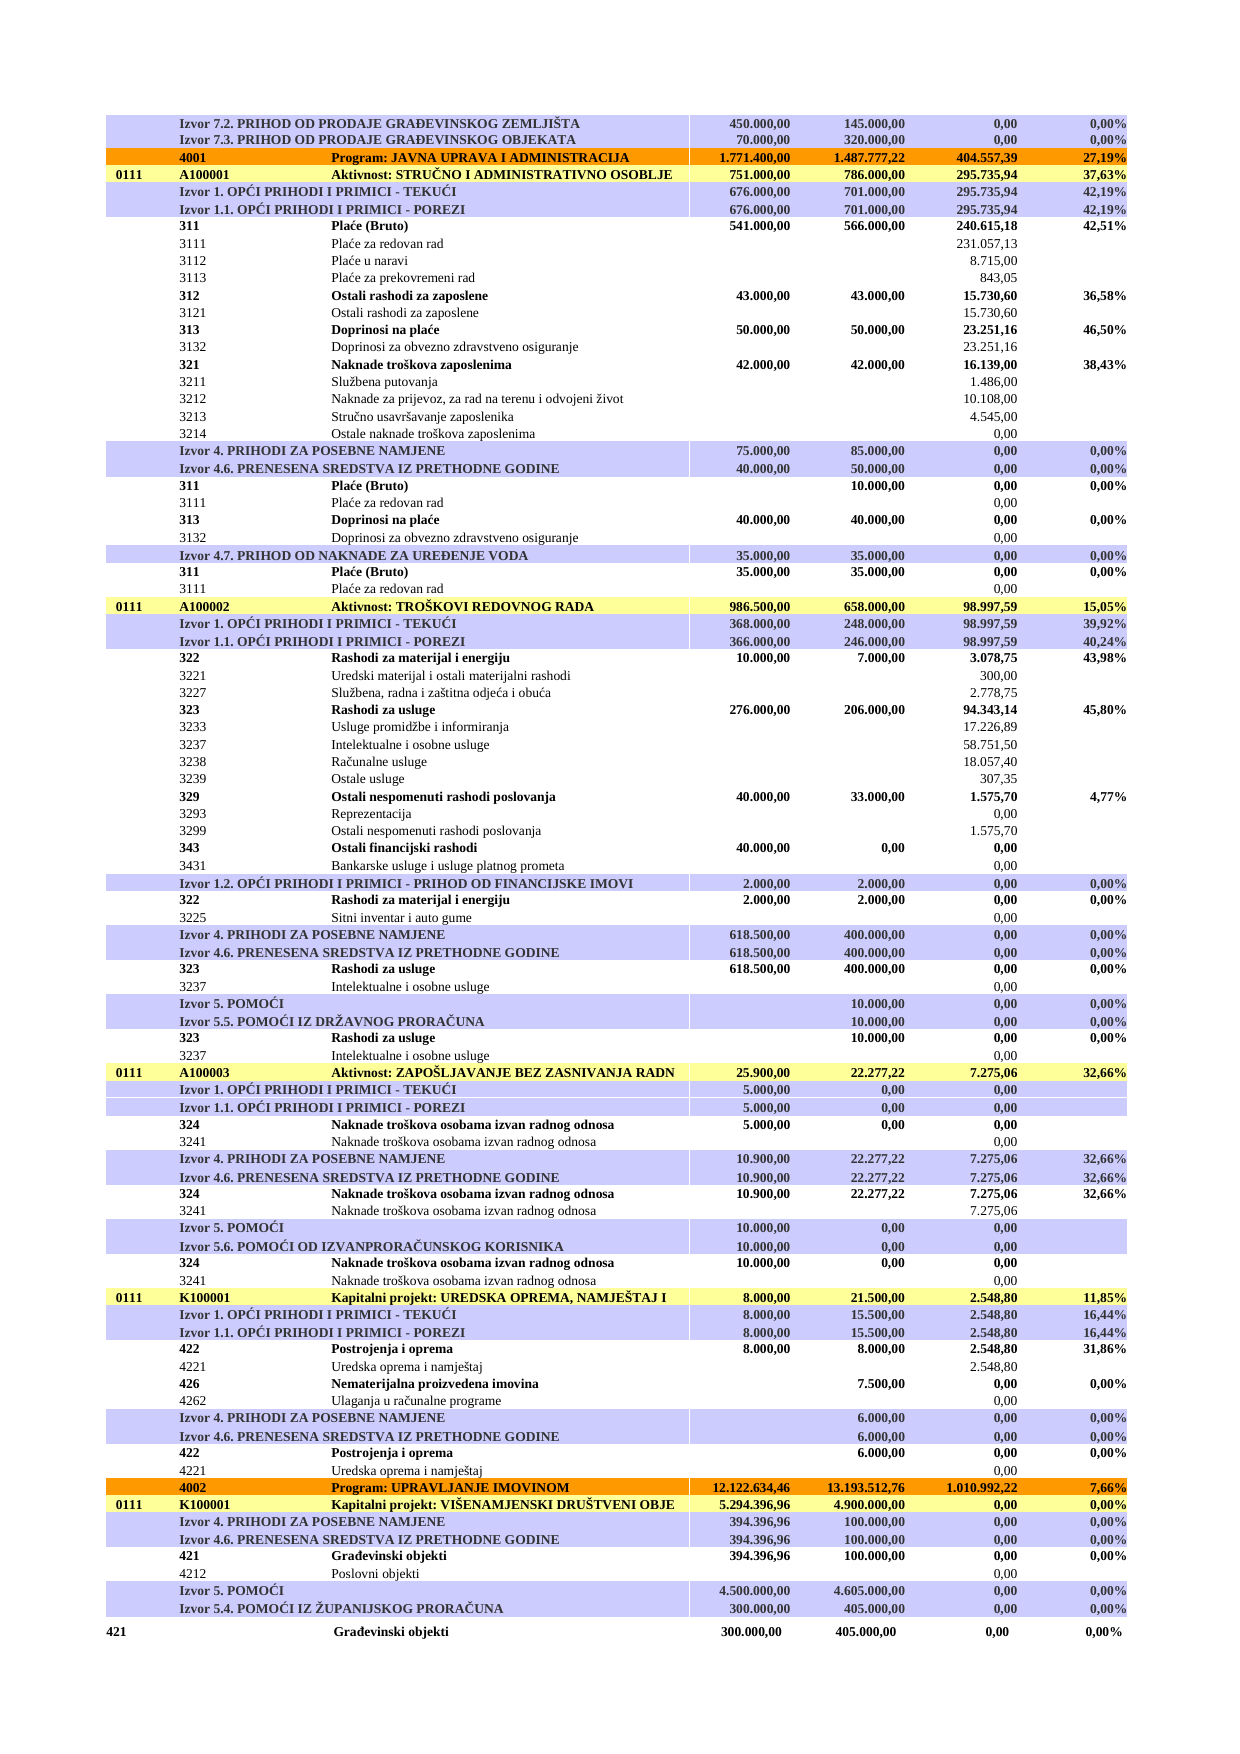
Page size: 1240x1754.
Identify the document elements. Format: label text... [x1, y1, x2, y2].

table_cell Izvor 1.1. OPĆI PRIHODI I PRIMICI - POREZI [179, 199, 689, 217]
table_cell Izvor 4. PRIHODI ZA POSEBNE NAMJENE [179, 1409, 689, 1426]
table_cell 3111 [179, 234, 331, 251]
table_cell Izvor 5. POMOĆI [179, 994, 331, 1011]
table_cell 0,00 [919, 1116, 1046, 1132]
table_cell Intelektualne i osobne usluge [331, 977, 689, 994]
table_cell 206.000,00 [802, 700, 919, 717]
table_cell 32,66% [1046, 1185, 1127, 1201]
table_cell [690, 752, 802, 769]
table_cell 7.500,00 [802, 1374, 919, 1391]
table_cell 320.000,00 [802, 131, 919, 148]
table_cell 0,00 [919, 1132, 1046, 1150]
table_cell 0,00% [1046, 131, 1127, 148]
table_cell 0,00 [919, 1564, 1046, 1581]
table_cell [106, 131, 179, 148]
table_cell [802, 1201, 919, 1219]
table_cell 42,19% [1046, 182, 1127, 199]
table_cell 5.294.396,96 [690, 1495, 802, 1512]
table_cell 43.000,00 [802, 286, 919, 303]
table_cell [802, 1270, 919, 1288]
table_cell [690, 1460, 802, 1478]
table_cell [106, 1581, 179, 1598]
table_cell Službena putovanja [331, 372, 689, 389]
table_cell 22.277,22 [802, 1185, 919, 1201]
table_cell 32,66% [1046, 1063, 1127, 1081]
table_cell 10.000,00 [802, 477, 919, 493]
table_cell 7,66% [1046, 1478, 1127, 1495]
table_cell [690, 251, 802, 268]
table_cell 7.275,06 [919, 1167, 1046, 1185]
table_cell 300.000,00 [690, 1598, 802, 1617]
table_cell [106, 1322, 179, 1340]
table_cell [106, 1374, 179, 1391]
table_cell 0,00 [919, 977, 1046, 994]
table_cell 1.010.992,22 [919, 1478, 1046, 1495]
table_cell 42.000,00 [802, 355, 919, 372]
table_cell [331, 1581, 689, 1598]
table_cell [690, 1270, 802, 1288]
table_cell 300,00 [919, 666, 1046, 683]
table_cell Izvor 4. PRIHODI ZA POSEBNE NAMJENE [179, 1512, 689, 1529]
table_cell [106, 563, 179, 579]
table_cell Doprinosi za obvezno zdravstveno osiguranje [331, 338, 689, 355]
table_cell 4001 [179, 148, 331, 165]
table_cell 98.997,59 [919, 631, 1046, 649]
table_cell [106, 1081, 179, 1097]
table_cell 422 [179, 1340, 331, 1357]
table_cell Izvor 1. OPĆI PRIHODI I PRIMICI - TEKUĆI [179, 614, 689, 631]
table_cell 618.500,00 [690, 960, 802, 977]
table_cell 0,00% [1046, 1011, 1127, 1029]
table_cell [106, 856, 179, 873]
table_cell Izvor 1.1. OPĆI PRIHODI I PRIMICI - POREZI [179, 1098, 689, 1116]
table_cell [690, 407, 802, 424]
table_cell 4221 [179, 1460, 331, 1478]
table_cell 8.000,00 [690, 1305, 802, 1322]
table_cell 3111 [179, 579, 331, 597]
table_cell 0,00% [1046, 994, 1127, 1011]
table_cell 0,00% [1046, 1581, 1127, 1598]
table_cell 0,00 [919, 1046, 1046, 1063]
table_cell 0,00 [919, 1426, 1046, 1444]
table_cell 13.193.512,76 [802, 1478, 919, 1495]
table_cell 25.900,00 [690, 1063, 802, 1081]
table_cell 321 [179, 355, 331, 372]
table_cell 0,00% [1046, 1548, 1127, 1564]
table_cell 0,00 [919, 1030, 1046, 1046]
table_cell 323 [179, 1030, 331, 1046]
table_cell 324 [179, 1185, 331, 1201]
table_cell 0111 [106, 165, 179, 182]
table_cell 43.000,00 [690, 286, 802, 303]
table_cell [331, 1219, 689, 1236]
table_cell [802, 493, 919, 510]
table_cell [1046, 1219, 1127, 1236]
table_cell Izvor 4. PRIHODI ZA POSEBNE NAMJENE [179, 441, 689, 458]
table_cell 32,66% [1046, 1150, 1127, 1167]
table_cell 2.000,00 [802, 874, 919, 891]
table_cell 10.000,00 [690, 1236, 802, 1254]
table_cell [106, 977, 179, 994]
table_cell 0,00 [919, 856, 1046, 873]
table_cell 4,77% [1046, 787, 1127, 804]
table_cell [802, 718, 919, 735]
table_cell 3237 [179, 977, 331, 994]
table_cell [690, 1011, 802, 1029]
table_cell [106, 182, 179, 199]
table_cell 0,00% [1046, 1374, 1127, 1391]
table_cell [106, 1150, 179, 1167]
table_cell 8.000,00 [802, 1340, 919, 1357]
table_cell Stručno usavršavanje zaposlenika [331, 407, 689, 424]
table_cell 0,00 [802, 1219, 919, 1236]
table_cell Naknade troškova osobama izvan radnog odnosa [331, 1132, 689, 1150]
table_cell [802, 234, 919, 251]
table_cell 15.500,00 [802, 1322, 919, 1340]
table_cell 39,92% [1046, 614, 1127, 631]
table_cell [106, 631, 179, 649]
table_cell 0,00 [919, 1219, 1046, 1236]
table_cell [802, 1460, 919, 1478]
table_cell [1046, 1098, 1127, 1116]
table_cell Rashodi za usluge [331, 1030, 689, 1046]
table_cell 15.500,00 [802, 1305, 919, 1322]
table_cell 422 [179, 1444, 331, 1460]
table_cell [690, 1564, 802, 1581]
table_cell [106, 510, 179, 527]
table_cell [106, 769, 179, 787]
table_cell Uredska oprema i namještaj [331, 1357, 689, 1374]
table_cell 7.275,06 [919, 1185, 1046, 1201]
table_cell 15.730,60 [919, 286, 1046, 303]
table_cell 4221 [179, 1357, 331, 1374]
table_cell [106, 199, 179, 217]
table_cell [106, 960, 179, 977]
table_cell Usluge promidžbe i informiranja [331, 718, 689, 735]
table_cell Izvor 1.2. OPĆI PRIHODI I PRIMICI - PRIHOD OD FINANCIJSKE IMOVI [179, 874, 689, 891]
table_cell 32,66% [1046, 1167, 1127, 1185]
table_cell 40.000,00 [690, 787, 802, 804]
table_cell 0,00 [919, 908, 1046, 925]
table_cell 0111 [106, 597, 179, 614]
table_cell 0,00 [919, 1444, 1046, 1460]
table_cell Izvor 4.6. PRENESENA SREDSTVA IZ PRETHODNE GODINE [179, 1529, 689, 1547]
table_cell Izvor 4.6. PRENESENA SREDSTVA IZ PRETHODNE GODINE [179, 458, 689, 477]
table_cell 4212 [179, 1564, 331, 1581]
table_cell [690, 821, 802, 838]
table_cell [690, 718, 802, 735]
table_cell Rashodi za materijal i energiju [331, 649, 689, 666]
table_cell 0111 [106, 1063, 179, 1081]
table_cell [690, 372, 802, 389]
table_cell Ostali rashodi za zaposlene [331, 286, 689, 303]
table_cell 0,00 [802, 1236, 919, 1254]
table_cell 46,50% [1046, 320, 1127, 337]
table_cell [802, 856, 919, 873]
table_cell [690, 666, 802, 683]
table_cell [106, 1529, 179, 1547]
table_cell Uredska oprema i namještaj [331, 1460, 689, 1478]
table_cell 324 [179, 1116, 331, 1132]
table_cell 322 [179, 891, 331, 908]
table_cell 98.997,59 [919, 597, 1046, 614]
table_cell [690, 683, 802, 700]
table_cell Ostali financijski rashodi [331, 839, 689, 856]
table_cell Ostale usluge [331, 769, 689, 787]
table_cell Reprezentacija [331, 804, 689, 821]
table_cell [106, 1548, 179, 1564]
table_cell 0,00 [919, 458, 1046, 477]
table_cell 400.000,00 [802, 942, 919, 960]
table_cell [106, 1236, 179, 1254]
table_cell [106, 1046, 179, 1063]
table_cell Izvor 4.6. PRENESENA SREDSTVA IZ PRETHODNE GODINE [179, 1426, 689, 1444]
table_cell [106, 1391, 179, 1409]
table_cell 311 [179, 218, 331, 234]
table_cell 0,00% [1046, 545, 1127, 563]
table_cell 10.000,00 [690, 1254, 802, 1270]
table_cell [106, 1254, 179, 1270]
table_cell 0,00% [1046, 1529, 1127, 1547]
table_cell 21.500,00 [802, 1288, 919, 1305]
table_cell 42,51% [1046, 218, 1127, 234]
table_cell Ostali rashodi za zaposlene [331, 303, 689, 320]
table_cell [106, 268, 179, 286]
table_cell 0,00 [919, 424, 1046, 441]
table_cell 4.605.000,00 [802, 1581, 919, 1598]
table_cell 0,00% [1046, 1512, 1127, 1529]
table_cell Izvor 5.6. POMOĆI OD IZVANPRORAČUNSKOG KORISNIKA [179, 1236, 689, 1254]
table_cell Izvor 1.1. OPĆI PRIHODI I PRIMICI - POREZI [179, 631, 689, 649]
table_cell 10.900,00 [690, 1167, 802, 1185]
table_cell 0,00 [802, 1254, 919, 1270]
table_cell Naknade troškova osobama izvan radnog odnosa [331, 1270, 689, 1288]
table_cell [1046, 821, 1127, 838]
table_cell 0,00 [919, 839, 1046, 856]
table_cell 323 [179, 960, 331, 977]
table_header 0,00% [1046, 115, 1127, 131]
table_cell 2.548,80 [919, 1288, 1046, 1305]
table_cell 7.275,06 [919, 1063, 1046, 1081]
table_cell 0,00% [1046, 477, 1127, 493]
table_cell [1046, 1236, 1127, 1254]
table_cell Aktivnost: STRUČNO I ADMINISTRATIVNO OSOBLJE [331, 165, 689, 182]
table_cell 10.108,00 [919, 389, 1046, 407]
table_cell Doprinosi na plaće [331, 510, 689, 527]
table_cell [106, 441, 179, 458]
table_cell Izvor 4.6. PRENESENA SREDSTVA IZ PRETHODNE GODINE [179, 942, 689, 960]
table_cell 307,35 [919, 769, 1046, 787]
table_cell 0,00% [1046, 960, 1127, 977]
table_cell [802, 735, 919, 752]
table_cell 4.900.000,00 [802, 1495, 919, 1512]
table_cell 0,00 [919, 925, 1046, 942]
table_cell A100002 [179, 597, 331, 614]
table_cell 22.277,22 [802, 1150, 919, 1167]
table_cell [106, 1478, 179, 1495]
table_cell [802, 407, 919, 424]
table_cell [1046, 769, 1127, 787]
table_cell 0,00 [802, 1081, 919, 1097]
table_cell [106, 1305, 179, 1322]
table_cell [1046, 752, 1127, 769]
table_cell Izvor 4. PRIHODI ZA POSEBNE NAMJENE [179, 925, 689, 942]
table_cell [106, 649, 179, 666]
table_cell 1.487.777,22 [802, 148, 919, 165]
table_cell [106, 891, 179, 908]
table_cell [106, 925, 179, 942]
table_cell [106, 1270, 179, 1288]
table_cell Postrojenja i oprema [331, 1340, 689, 1357]
table_cell 75.000,00 [690, 441, 802, 458]
table_cell [106, 1098, 179, 1116]
table_cell [802, 528, 919, 545]
table_cell Intelektualne i osobne usluge [331, 1046, 689, 1063]
table_cell 4002 [179, 1478, 331, 1495]
table_cell 10.000,00 [802, 994, 919, 1011]
table_cell [1046, 1564, 1127, 1581]
table_cell [690, 1444, 802, 1460]
table_cell 0,00 [919, 891, 1046, 908]
table_cell [802, 372, 919, 389]
table_cell [802, 251, 919, 268]
table_cell Plaće za redovan rad [331, 579, 689, 597]
table_cell 0,00 [919, 441, 1046, 458]
table_cell 676.000,00 [690, 182, 802, 199]
table_cell [106, 942, 179, 960]
table_cell 2.548,80 [919, 1340, 1046, 1357]
table_cell [690, 735, 802, 752]
table_cell 3113 [179, 268, 331, 286]
table_cell 8.000,00 [690, 1288, 802, 1305]
table_cell [1046, 268, 1127, 286]
table_cell 0,00 [919, 1512, 1046, 1529]
table_cell 3241 [179, 1132, 331, 1150]
table_cell Izvor 4. PRIHODI ZA POSEBNE NAMJENE [179, 1150, 689, 1167]
table_cell 10.900,00 [690, 1185, 802, 1201]
table_cell Izvor 1.1. OPĆI PRIHODI I PRIMICI - POREZI [179, 1322, 689, 1340]
table_cell 10.000,00 [690, 649, 802, 666]
table_cell [106, 148, 179, 165]
table_cell 58.751,50 [919, 735, 1046, 752]
table_cell Rashodi za usluge [331, 960, 689, 977]
table_cell [106, 1598, 179, 1617]
table_cell [106, 839, 179, 856]
table_cell [690, 303, 802, 320]
table_cell Uredski materijal i ostali materijalni rashodi [331, 666, 689, 683]
table_cell [802, 579, 919, 597]
table_cell 2.548,80 [919, 1357, 1046, 1374]
table_cell [1046, 666, 1127, 683]
table_cell 0,00 [919, 1011, 1046, 1029]
table_cell 35.000,00 [802, 545, 919, 563]
table_cell [802, 338, 919, 355]
table_cell Ulaganja u računalne programe [331, 1391, 689, 1409]
table_cell [1046, 1391, 1127, 1409]
table_cell 15,05% [1046, 597, 1127, 614]
table_cell [106, 1460, 179, 1478]
table_cell 0,00 [919, 1236, 1046, 1254]
table_cell 8.000,00 [690, 1340, 802, 1357]
table_cell 5.000,00 [690, 1116, 802, 1132]
table_cell 6.000,00 [802, 1426, 919, 1444]
table_cell Naknade troškova osobama izvan radnog odnosa [331, 1185, 689, 1201]
table_cell 0,00% [1046, 925, 1127, 942]
table_cell Izvor 5. POMOĆI [179, 1219, 331, 1236]
table_cell [690, 1201, 802, 1219]
table_cell [106, 994, 179, 1011]
table_cell 35.000,00 [802, 563, 919, 579]
table_cell [106, 1167, 179, 1185]
table_cell Plaće za prekovremeni rad [331, 268, 689, 286]
table_cell Program: JAVNA UPRAVA I ADMINISTRACIJA [331, 148, 689, 165]
table_cell Intelektualne i osobne usluge [331, 735, 689, 752]
table_cell 1.771.400,00 [690, 148, 802, 165]
table_cell [690, 769, 802, 787]
table_cell 3132 [179, 528, 331, 545]
table_cell 324 [179, 1254, 331, 1270]
table_cell 541.000,00 [690, 218, 802, 234]
table_cell 4.545,00 [919, 407, 1046, 424]
table_cell 2.000,00 [690, 891, 802, 908]
table_cell Doprinosi za obvezno zdravstveno osiguranje [331, 528, 689, 545]
table_cell 276.000,00 [690, 700, 802, 717]
table_cell 16.139,00 [919, 355, 1046, 372]
table_cell 0,00 [919, 1081, 1046, 1097]
table_cell [106, 1219, 179, 1236]
table_cell Izvor 5. POMOĆI [179, 1581, 331, 1598]
table_cell [690, 1426, 802, 1444]
table_cell 3227 [179, 683, 331, 700]
table_cell [690, 477, 802, 493]
table_cell 22.277,22 [802, 1063, 919, 1081]
table_cell 0,00 [919, 1409, 1046, 1426]
table_cell 566.000,00 [802, 218, 919, 234]
table_cell [802, 752, 919, 769]
table_cell [1046, 1116, 1127, 1132]
table_cell 313 [179, 510, 331, 527]
table_cell 16,44% [1046, 1305, 1127, 1322]
table_cell 3431 [179, 856, 331, 873]
table_cell [1046, 493, 1127, 510]
table_cell 3211 [179, 372, 331, 389]
table_cell 986.500,00 [690, 597, 802, 614]
table_cell [1046, 1254, 1127, 1270]
table_header [106, 115, 179, 131]
table_cell [106, 251, 179, 268]
table_cell 6.000,00 [802, 1409, 919, 1426]
table_cell 0,00% [1046, 1030, 1127, 1046]
table_cell [106, 1011, 179, 1029]
table_cell 0,00 [802, 1116, 919, 1132]
table_cell 3241 [179, 1201, 331, 1219]
table_cell Plaće (Bruto) [331, 218, 689, 234]
table_cell [690, 804, 802, 821]
table_cell [106, 372, 179, 389]
table_cell [106, 700, 179, 717]
table_cell 3221 [179, 666, 331, 683]
table_cell 10.000,00 [690, 1219, 802, 1236]
table_cell [802, 389, 919, 407]
table_cell 100.000,00 [802, 1529, 919, 1547]
table_cell Program: UPRAVLJANJE IMOVINOM [331, 1478, 689, 1495]
table_cell [690, 234, 802, 251]
table_cell 2.778,75 [919, 683, 1046, 700]
table_cell 2.548,80 [919, 1322, 1046, 1340]
table_cell 35.000,00 [690, 563, 802, 579]
table_cell 35.000,00 [690, 545, 802, 563]
table_cell 17.226,89 [919, 718, 1046, 735]
table_cell 15.730,60 [919, 303, 1046, 320]
table_cell 701.000,00 [802, 182, 919, 199]
table_cell 0,00 [919, 1598, 1046, 1617]
table_cell 45,80% [1046, 700, 1127, 717]
table_cell 394.396,96 [690, 1529, 802, 1547]
table_cell 0,00 [919, 1548, 1046, 1564]
table_cell 0,00 [919, 994, 1046, 1011]
table_cell K100001 [179, 1288, 331, 1305]
table_cell [802, 908, 919, 925]
table_cell 246.000,00 [802, 631, 919, 649]
table_cell 4.500.000,00 [690, 1581, 802, 1598]
table_cell Ostali nespomenuti rashodi poslovanja [331, 821, 689, 838]
table_cell 248.000,00 [802, 614, 919, 631]
table_cell 421 [179, 1548, 331, 1564]
table_cell 1.575,70 [919, 821, 1046, 838]
table_cell Kapitalni projekt: VIŠENAMJENSKI DRUŠTVENI OBJE [331, 1495, 689, 1512]
table_cell Plaće (Bruto) [331, 563, 689, 579]
table_cell [106, 821, 179, 838]
table_cell Postrojenja i oprema [331, 1444, 689, 1460]
table_cell 405.000,00 [802, 1598, 919, 1617]
table_cell 0,00 [919, 960, 1046, 977]
table_cell 42,19% [1046, 199, 1127, 217]
table_cell 3213 [179, 407, 331, 424]
table_cell 0,00 [919, 1098, 1046, 1116]
table_cell Izvor 5.4. POMOĆI IZ ŽUPANIJSKOG PRORAČUNA [179, 1598, 689, 1617]
table_cell [106, 218, 179, 234]
table_cell 0,00 [919, 131, 1046, 148]
table_cell Plaće (Bruto) [331, 477, 689, 493]
table_cell [802, 821, 919, 838]
table_cell 751.000,00 [690, 165, 802, 182]
table_cell 400.000,00 [802, 960, 919, 977]
table_cell 12.122.634,46 [690, 1478, 802, 1495]
table_cell Rashodi za usluge [331, 700, 689, 717]
table_cell [1046, 579, 1127, 597]
table_cell [106, 666, 179, 683]
table_cell 4262 [179, 1391, 331, 1409]
table_cell 16,44% [1046, 1322, 1127, 1340]
table_cell 3239 [179, 769, 331, 787]
table_cell [1046, 1270, 1127, 1288]
table_cell 40.000,00 [690, 458, 802, 477]
table_cell [1046, 977, 1127, 994]
table_cell 40,24% [1046, 631, 1127, 649]
table_cell 7.000,00 [802, 649, 919, 666]
table_cell 3299 [179, 821, 331, 838]
table_cell [690, 908, 802, 925]
table_cell 231.057,13 [919, 234, 1046, 251]
table_cell [106, 874, 179, 891]
table_cell [106, 804, 179, 821]
table_cell [106, 286, 179, 303]
table_cell [106, 355, 179, 372]
table_cell [106, 735, 179, 752]
table_cell [690, 977, 802, 994]
table_cell 8.715,00 [919, 251, 1046, 268]
table_cell 0,00 [919, 545, 1046, 563]
table_cell Građevinski objekti [331, 1548, 689, 1564]
table_cell 2.000,00 [690, 874, 802, 891]
table_cell 3.078,75 [919, 649, 1046, 666]
table_cell Sitni inventar i auto gume [331, 908, 689, 925]
table_cell Bankarske usluge i usluge platnog prometa [331, 856, 689, 873]
table_cell Plaće za redovan rad [331, 493, 689, 510]
table_cell [1046, 1132, 1127, 1150]
table_cell [1046, 1460, 1127, 1478]
table_cell [106, 1201, 179, 1219]
table_cell Računalne usluge [331, 752, 689, 769]
table_cell 0,00% [1046, 891, 1127, 908]
table_cell Doprinosi na plaće [331, 320, 689, 337]
table_cell [106, 528, 179, 545]
table_header 450.000,00 [690, 115, 802, 131]
table_cell 3237 [179, 735, 331, 752]
table_cell 0,00 [919, 874, 1046, 891]
table_cell 10.000,00 [802, 1011, 919, 1029]
table_cell [802, 1357, 919, 1374]
table_cell [106, 493, 179, 510]
table_cell 50.000,00 [802, 458, 919, 477]
table_cell 85.000,00 [802, 441, 919, 458]
table_cell Izvor 4.7. PRIHOD OD NAKNADE ZA UREĐENJE VODA [179, 545, 689, 563]
table_cell 426 [179, 1374, 331, 1391]
table_cell [106, 683, 179, 700]
table_cell [106, 389, 179, 407]
table_cell 23.251,16 [919, 338, 1046, 355]
table_cell 0,00% [1046, 874, 1127, 891]
table_cell 0,00 [919, 1529, 1046, 1547]
table_cell 400.000,00 [802, 925, 919, 942]
table_cell 6.000,00 [802, 1444, 919, 1460]
table_cell 3225 [179, 908, 331, 925]
table_cell [106, 752, 179, 769]
table_cell [690, 528, 802, 545]
table_cell [690, 1409, 802, 1426]
table_cell Aktivnost: TROŠKOVI REDOVNOG RADA [331, 597, 689, 614]
table_cell [690, 994, 802, 1011]
table_cell Naknade troškova osobama izvan radnog odnosa [331, 1201, 689, 1219]
table_cell [106, 320, 179, 337]
table_cell 31,86% [1046, 1340, 1127, 1357]
table_cell [106, 579, 179, 597]
table_cell [1046, 528, 1127, 545]
table_header 0,00 [919, 115, 1046, 131]
table_cell 0,00% [1046, 563, 1127, 579]
table_cell Službena, radna i zaštitna odjeća i obuća [331, 683, 689, 700]
table_cell 50.000,00 [802, 320, 919, 337]
table_cell [106, 424, 179, 441]
table_cell [1046, 234, 1127, 251]
table_cell 311 [179, 477, 331, 493]
table_cell Plaće za redovan rad [331, 234, 689, 251]
table_cell [1046, 718, 1127, 735]
table_cell [1046, 839, 1127, 856]
table_cell Aktivnost: ZAPOŠLJAVANJE BEZ ZASNIVANJA RADN [331, 1063, 689, 1081]
table_cell Izvor 5.5. POMOĆI IZ DRŽAVNOG PRORAČUNA [179, 1011, 689, 1029]
table_cell 786.000,00 [802, 165, 919, 182]
table_cell [106, 1357, 179, 1374]
table_cell Naknade za prijevoz, za rad na terenu i odvojeni život [331, 389, 689, 407]
table_cell 23.251,16 [919, 320, 1046, 337]
table_cell [690, 268, 802, 286]
table_cell 0,00 [919, 563, 1046, 579]
table_cell 2.548,80 [919, 1305, 1046, 1322]
table_cell 0,00% [1046, 1598, 1127, 1617]
table_cell 0,00% [1046, 1409, 1127, 1426]
table_cell 0,00 [919, 528, 1046, 545]
table_cell 0,00 [919, 579, 1046, 597]
table_cell 1.486,00 [919, 372, 1046, 389]
table_cell [1046, 424, 1127, 441]
table_cell 3241 [179, 1270, 331, 1288]
table_cell [690, 1046, 802, 1063]
table_cell 295.735,94 [919, 199, 1046, 217]
table_cell [690, 1357, 802, 1374]
table_cell 0,00 [919, 804, 1046, 821]
table_cell [106, 338, 179, 355]
table_cell [690, 1030, 802, 1046]
table_cell 3238 [179, 752, 331, 769]
table_cell 0,00 [919, 493, 1046, 510]
table_cell 36,58% [1046, 286, 1127, 303]
table_cell [1046, 908, 1127, 925]
table_cell 0,00% [1046, 1426, 1127, 1444]
table_cell 618.500,00 [690, 925, 802, 942]
table_cell 3233 [179, 718, 331, 735]
table_cell K100001 [179, 1495, 331, 1512]
table_cell [106, 458, 179, 477]
table_cell 0,00% [1046, 1495, 1127, 1512]
table_cell 658.000,00 [802, 597, 919, 614]
table_cell [1046, 856, 1127, 873]
text 421 Građevinski objekti 300.000,00 405.000,00 0,00 0,00% [106, 1617, 1127, 1641]
table_cell [106, 407, 179, 424]
table_cell [690, 1391, 802, 1409]
table_cell [106, 1512, 179, 1529]
table_cell 0,00 [919, 510, 1046, 527]
table_cell [106, 1030, 179, 1046]
table_cell [1046, 683, 1127, 700]
table_cell 10.000,00 [802, 1030, 919, 1046]
table_cell 0,00% [1046, 1444, 1127, 1460]
table_cell 0,00% [1046, 942, 1127, 960]
table_cell Rashodi za materijal i energiju [331, 891, 689, 908]
table_cell 295.735,94 [919, 165, 1046, 182]
table_cell 3293 [179, 804, 331, 821]
table_cell [802, 683, 919, 700]
table_cell 0,00 [919, 942, 1046, 960]
table_cell [1046, 338, 1127, 355]
table_cell [1046, 1201, 1127, 1219]
table_cell 98.997,59 [919, 614, 1046, 631]
table_cell [690, 338, 802, 355]
table_cell [106, 303, 179, 320]
table_cell 3121 [179, 303, 331, 320]
table_cell 394.396,96 [690, 1512, 802, 1529]
table_cell 0,00% [1046, 441, 1127, 458]
table_cell 0,00 [919, 1374, 1046, 1391]
table_cell 3214 [179, 424, 331, 441]
table_cell 50.000,00 [690, 320, 802, 337]
table_cell Naknade troškova osobama izvan radnog odnosa [331, 1254, 689, 1270]
table_cell 37,63% [1046, 165, 1127, 182]
table_cell 3112 [179, 251, 331, 268]
table_cell [802, 424, 919, 441]
table_cell 404.557,39 [919, 148, 1046, 165]
table_cell [1046, 389, 1127, 407]
table_cell 43,98% [1046, 649, 1127, 666]
table_cell 5.000,00 [690, 1081, 802, 1097]
table_cell 10.900,00 [690, 1150, 802, 1167]
table_cell 311 [179, 563, 331, 579]
table_cell 0,00% [1046, 458, 1127, 477]
table_cell 240.615,18 [919, 218, 1046, 234]
table_cell 27,19% [1046, 148, 1127, 165]
table_cell [106, 545, 179, 563]
table_cell Nematerijalna proizvedena imovina [331, 1374, 689, 1391]
table_cell 18.057,40 [919, 752, 1046, 769]
table_cell Ostale naknade troškova zaposlenima [331, 424, 689, 441]
table_cell [690, 579, 802, 597]
table_cell Izvor 4.6. PRENESENA SREDSTVA IZ PRETHODNE GODINE [179, 1167, 689, 1185]
table_cell [1046, 251, 1127, 268]
table_header 145.000,00 [802, 115, 919, 131]
table_cell [802, 666, 919, 683]
table_cell 0,00 [919, 1495, 1046, 1512]
table_cell [802, 804, 919, 821]
table_cell 40.000,00 [690, 839, 802, 856]
table_cell 843,05 [919, 268, 1046, 286]
table_cell 7.275,06 [919, 1201, 1046, 1219]
table_cell [106, 1132, 179, 1150]
table_cell 323 [179, 700, 331, 717]
table_cell 618.500,00 [690, 942, 802, 960]
table_cell [690, 493, 802, 510]
table_cell 676.000,00 [690, 199, 802, 217]
table_cell [802, 977, 919, 994]
table_cell [1046, 372, 1127, 389]
table_header Izvor 7.2. PRIHOD OD PRODAJE GRAĐEVINSKOG ZEMLJIŠTA [179, 115, 689, 131]
table_cell 7.275,06 [919, 1150, 1046, 1167]
table_cell [1046, 804, 1127, 821]
table_cell [802, 1391, 919, 1409]
table_cell 1.575,70 [919, 787, 1046, 804]
table_cell 0,00 [802, 839, 919, 856]
table_cell 322 [179, 649, 331, 666]
table_cell 3212 [179, 389, 331, 407]
table_cell 0111 [106, 1288, 179, 1305]
table_cell [690, 1374, 802, 1391]
table_cell 0,00 [919, 1460, 1046, 1478]
table_cell [106, 908, 179, 925]
table_cell Plaće u naravi [331, 251, 689, 268]
table_cell 313 [179, 320, 331, 337]
table_cell 2.000,00 [802, 891, 919, 908]
table_cell Poslovni objekti [331, 1564, 689, 1581]
table_cell [331, 994, 689, 1011]
table_cell [106, 1564, 179, 1581]
table_cell [690, 424, 802, 441]
table_cell 0,00 [919, 1270, 1046, 1288]
table_cell 3132 [179, 338, 331, 355]
table_cell Naknade troškova zaposlenima [331, 355, 689, 372]
table_cell [1046, 303, 1127, 320]
table_cell [1046, 1357, 1127, 1374]
table_cell [106, 1426, 179, 1444]
table_cell [106, 234, 179, 251]
table_cell 0,00 [919, 477, 1046, 493]
table_cell 3111 [179, 493, 331, 510]
table_cell [802, 1564, 919, 1581]
table_cell Izvor 1. OPĆI PRIHODI I PRIMICI - TEKUĆI [179, 182, 689, 199]
table_cell Izvor 1. OPĆI PRIHODI I PRIMICI - TEKUĆI [179, 1305, 689, 1322]
table_cell [1046, 735, 1127, 752]
table_cell 312 [179, 286, 331, 303]
table_cell Naknade troškova osobama izvan radnog odnosa [331, 1116, 689, 1132]
table_cell [1046, 1081, 1127, 1097]
table_cell 70.000,00 [690, 131, 802, 148]
table_cell Ostali nespomenuti rashodi poslovanja [331, 787, 689, 804]
table_cell 40.000,00 [690, 510, 802, 527]
table_cell 0,00 [919, 1391, 1046, 1409]
table_cell 33.000,00 [802, 787, 919, 804]
table_cell [106, 614, 179, 631]
table_cell [802, 769, 919, 787]
table_cell [106, 1340, 179, 1357]
table_cell 8.000,00 [690, 1322, 802, 1340]
table_cell 0,00% [1046, 510, 1127, 527]
table_cell 5.000,00 [690, 1098, 802, 1116]
table_cell 368.000,00 [690, 614, 802, 631]
table_cell [802, 1132, 919, 1150]
table_cell [690, 1132, 802, 1150]
table_cell [106, 718, 179, 735]
table_cell 22.277,22 [802, 1167, 919, 1185]
table_cell [1046, 1046, 1127, 1063]
table_cell [690, 856, 802, 873]
table_cell A100001 [179, 165, 331, 182]
table_cell 295.735,94 [919, 182, 1046, 199]
table_cell [106, 1444, 179, 1460]
table_cell 0,00 [802, 1098, 919, 1116]
table_cell [802, 1046, 919, 1063]
table_cell 11,85% [1046, 1288, 1127, 1305]
table_cell [106, 1409, 179, 1426]
table_cell 40.000,00 [802, 510, 919, 527]
table_cell 343 [179, 839, 331, 856]
table_cell 0111 [106, 1495, 179, 1512]
table_cell 42.000,00 [690, 355, 802, 372]
table_cell [106, 1185, 179, 1201]
table_cell [106, 1116, 179, 1132]
table_cell [802, 303, 919, 320]
table_cell 701.000,00 [802, 199, 919, 217]
table_cell 100.000,00 [802, 1512, 919, 1529]
table_cell 366.000,00 [690, 631, 802, 649]
table_cell Izvor 7.3. PRIHOD OD PRODAJE GRAĐEVINSKOG OBJEKATA [179, 131, 689, 148]
table_cell 394.396,96 [690, 1548, 802, 1564]
table_cell [690, 389, 802, 407]
table_cell 329 [179, 787, 331, 804]
table_cell [106, 477, 179, 493]
table_cell [802, 268, 919, 286]
table_cell 0,00 [919, 1581, 1046, 1598]
table_cell A100003 [179, 1063, 331, 1081]
table_cell 38,43% [1046, 355, 1127, 372]
table_cell 100.000,00 [802, 1548, 919, 1564]
table_cell [1046, 407, 1127, 424]
table_cell Kapitalni projekt: UREDSKA OPREMA, NAMJEŠTAJ I [331, 1288, 689, 1305]
table_cell [106, 787, 179, 804]
table_cell 0,00 [919, 1254, 1046, 1270]
table_cell Izvor 1. OPĆI PRIHODI I PRIMICI - TEKUĆI [179, 1081, 689, 1097]
table_cell 3237 [179, 1046, 331, 1063]
table_cell 94.343,14 [919, 700, 1046, 717]
